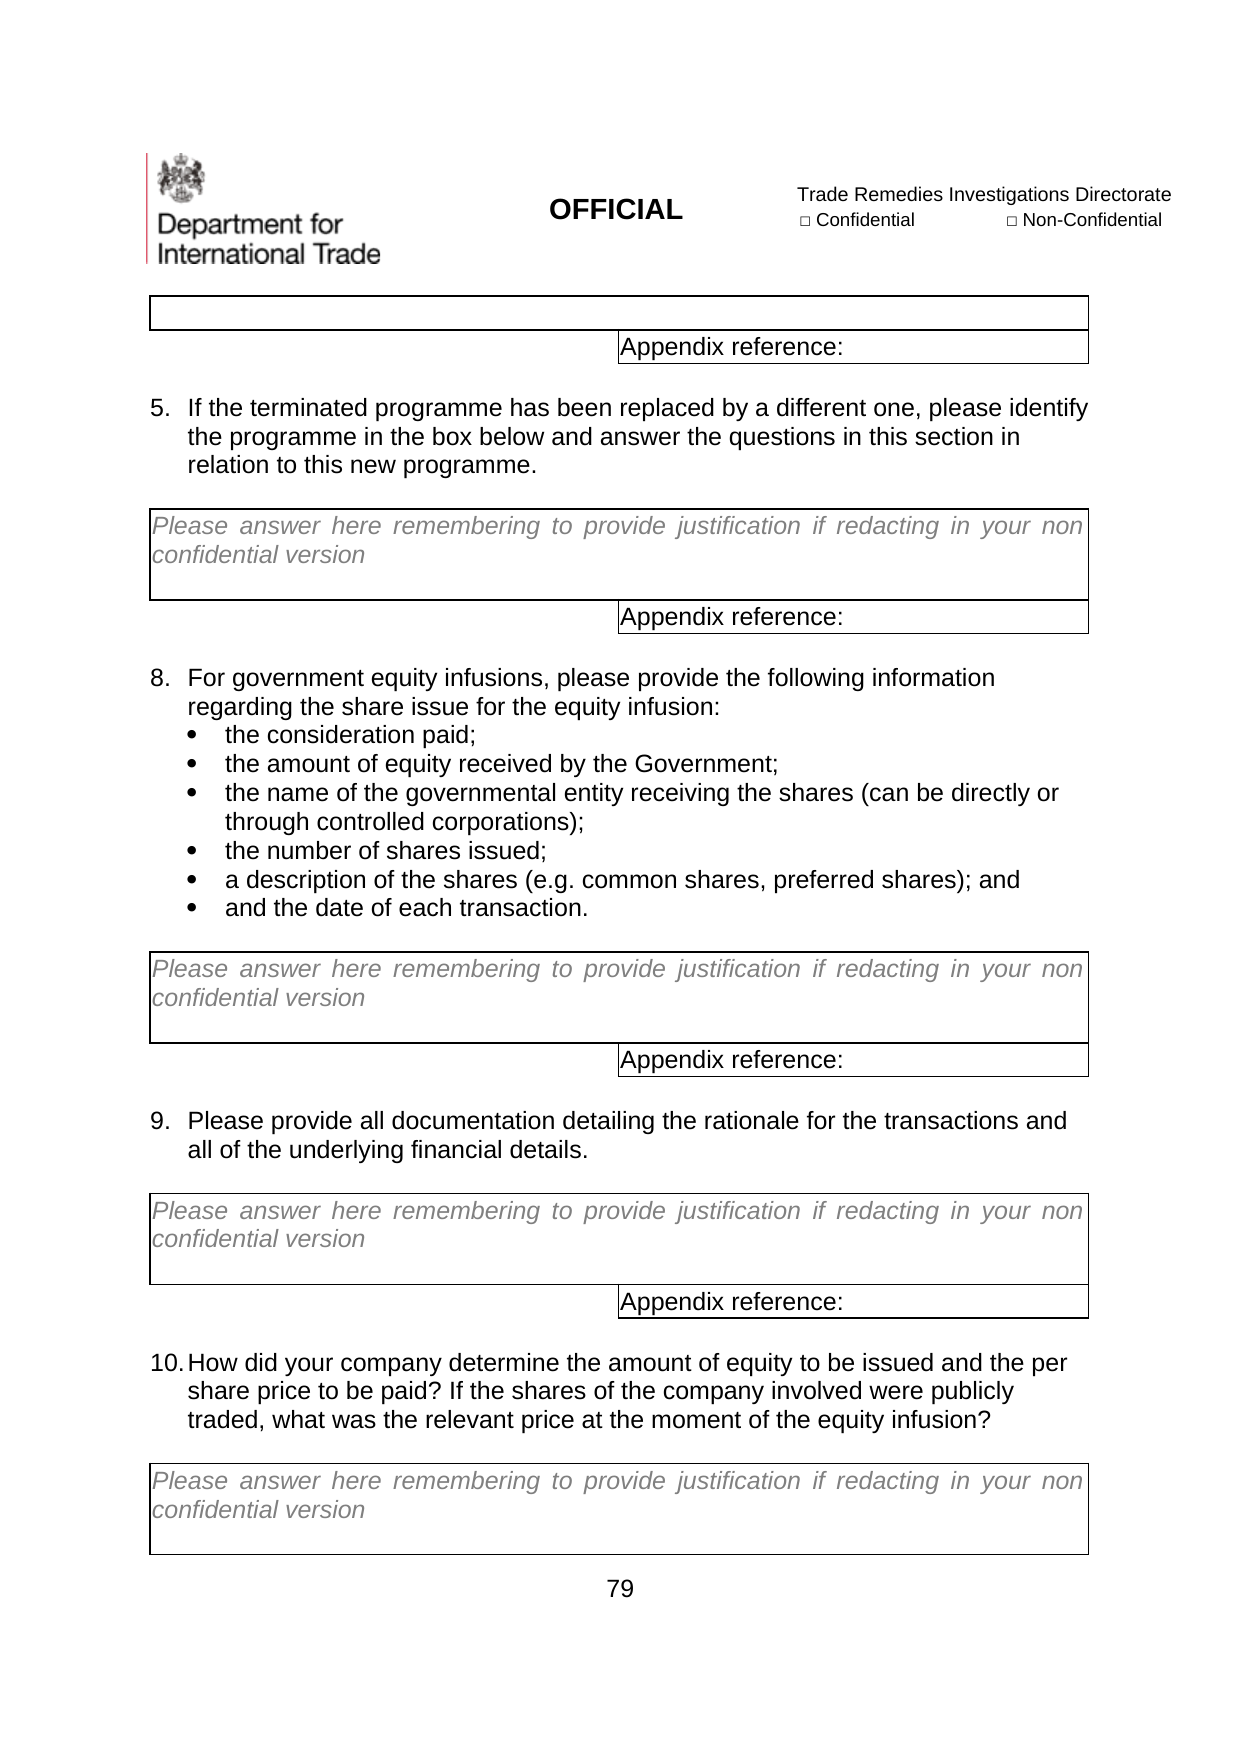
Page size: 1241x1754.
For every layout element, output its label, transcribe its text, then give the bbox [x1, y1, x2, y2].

table_cell Appendix reference: [619, 601, 1088, 633]
table_header Please answer here remembering to provide justification if redacting in your non confidential version [151, 953, 1088, 1042]
table_header [151, 297, 1088, 329]
list For government equity infusions, please provide the following information regarding the share issue for the equity infusion: [150, 663, 1090, 720]
table_header Please answer here remembering to provide justification if redacting in your non confidential version [151, 510, 1088, 599]
list a description of the shares (e.g. common shares, preferred shares); and [187, 864, 1090, 893]
table_cell Appendix reference: [619, 331, 1088, 362]
table_cell Appendix reference: [619, 1044, 1088, 1076]
table_cell [150, 1285, 618, 1317]
table_header Please answer here remembering to provide justification if redacting in your non confidential version [151, 1464, 1088, 1554]
list the name of the governmental entity receiving the shares (can be directly or through controlled corporations); [187, 778, 1090, 836]
list How did your company determine the amount of equity to be issued and the per share price to be paid? If the shares of the company involved were publicly traded, what was the relevant price at the moment of the equity infusion? [150, 1347, 1090, 1434]
list and the date of each transaction. [187, 893, 1090, 922]
table_cell [150, 331, 618, 362]
table_cell [150, 1044, 618, 1076]
list Please provide all documentation detailing the rationale for the transactions and all of the underlying financial details. [150, 1106, 1090, 1164]
list If the terminated programme has been replaced by a different one, please identify the programme in the box below and answer the questions in this section in relation to this new programme. [150, 393, 1090, 479]
table_cell Appendix reference: [619, 1285, 1088, 1317]
list the number of shares issued; [187, 836, 1090, 864]
table_cell [150, 601, 618, 633]
table_header Please answer here remembering to provide justification if redacting in your non confidential version [151, 1194, 1088, 1283]
list the consideration paid; [187, 720, 1090, 749]
list the amount of equity received by the Government; [187, 749, 1090, 778]
